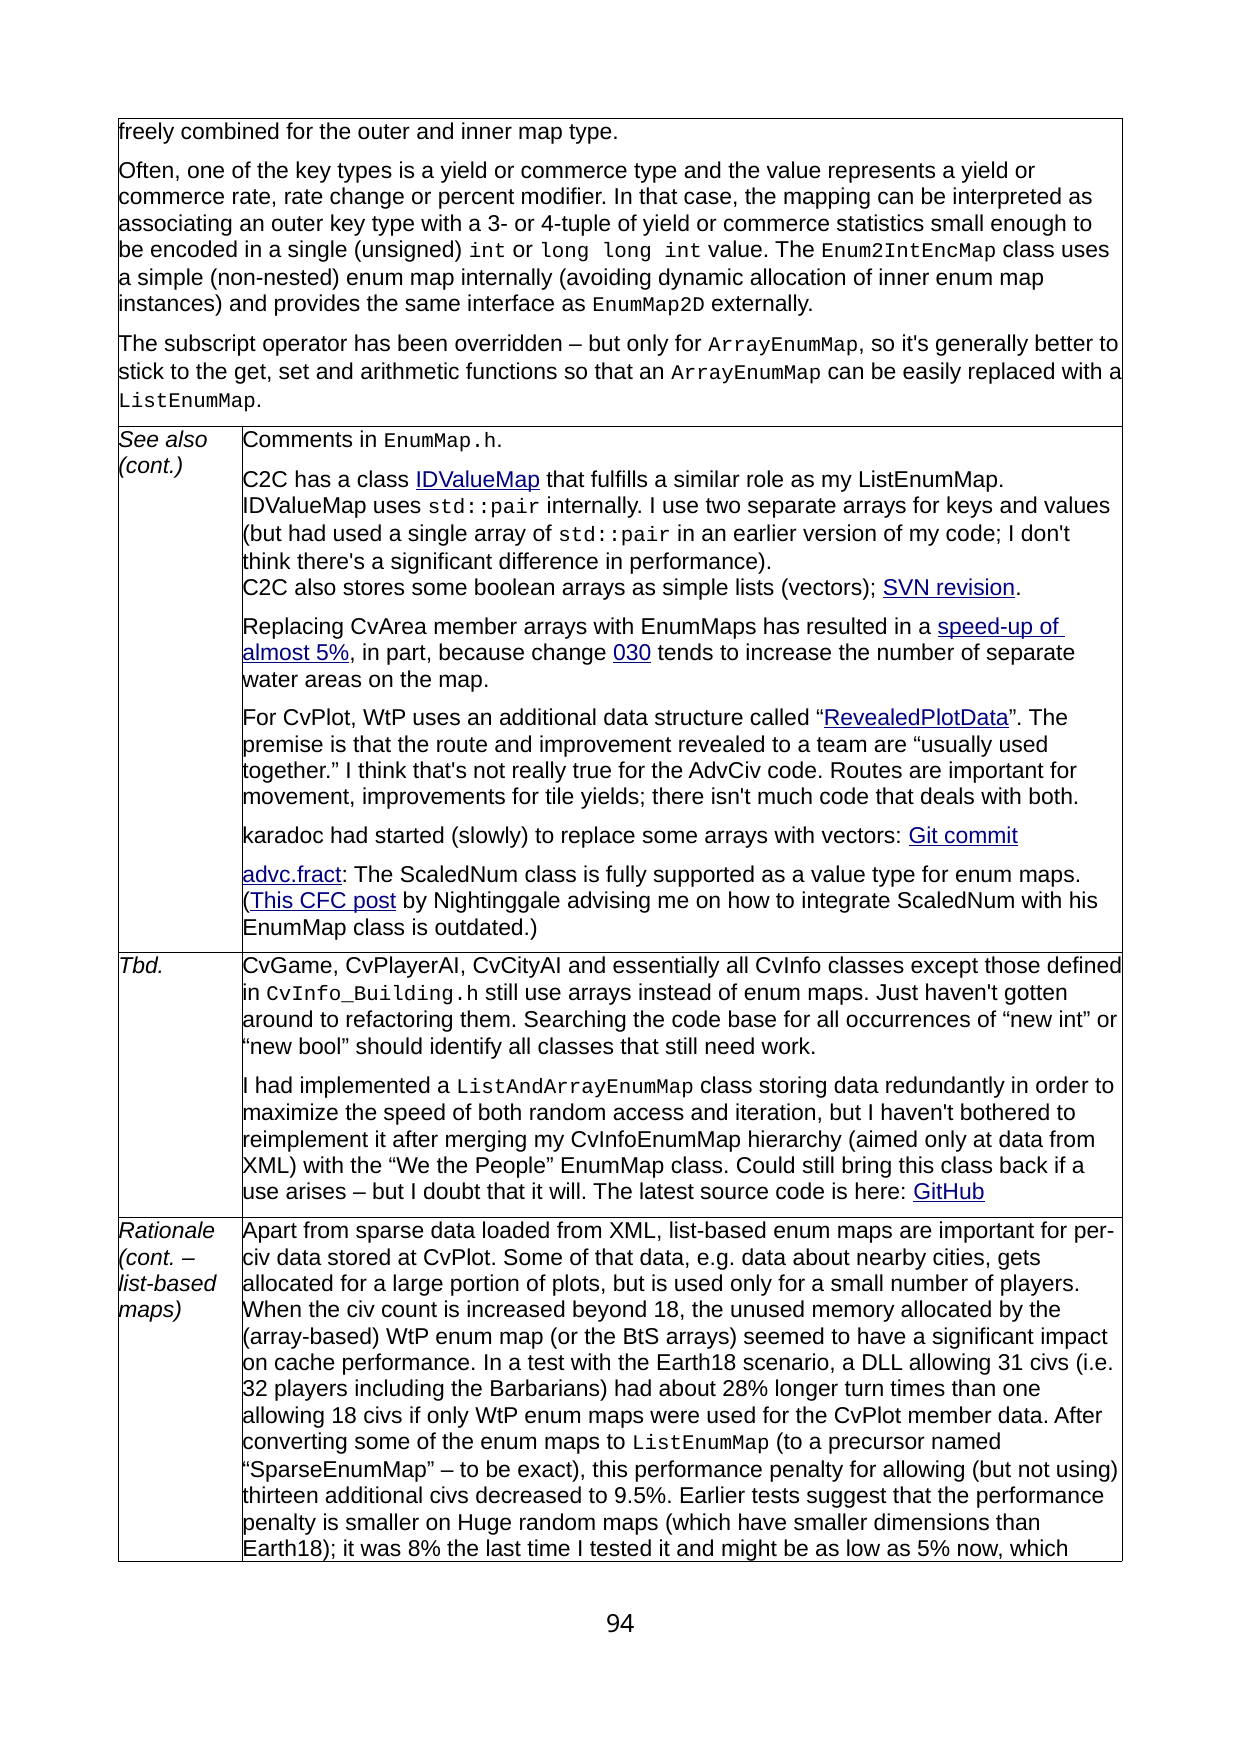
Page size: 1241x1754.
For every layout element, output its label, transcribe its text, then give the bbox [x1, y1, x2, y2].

table_cell Tbd. [119, 953, 242, 1217]
table_cell Apart from sparse data loaded from XML, list-based enum maps are important for per-civ data stored at CvPlot. Some of that data, e.g. data about nearby cities, gets allocated for a large portion of plots, but is used only for a small number of players. When the civ count is increased beyond 18, the unused memory allocated by the (array-based) WtP enum map (or the BtS arrays) seemed to have a significant impact on cache performance. In a test with the Earth18 scenario, a DLL allowing 31 civs (i.e. 32 players including the Barbarians) had about 28% longer turn times than one allowing 18 civs if only WtP enum maps were used for the CvPlot member data. After converting some of the enum maps to ListEnumMap (to a precursor named “SparseEnumMap” – to be exact), this performance penalty for allowing (but not using) thirteen additional civs decreased to 9.5%. Earlier tests suggest that the performance penalty is smaller on Huge random maps (which have smaller dimensions than Earth18); it was 8% the last time I tested it and might be as low as 5% now, which [243, 1218, 1122, 1561]
table_cell CvGame, CvPlayerAI, CvCityAI and essentially all CvInfo classes except those defined in CvInfo_Building.h still use arrays instead of enum maps. Just haven't gotten around to refactoring them. Searching the code base for all occurrences of “new int” or “new bool” should identify all classes that still need work. I had implemented a ListAndArrayEnumMap class storing data redundantly in order to maximize the speed of both random access and iteration, but I haven't bothered to reimplement it after merging my CvInfoEnumMap hierarchy (aimed only at data from XML) with the “We the People” EnumMap class. Could still bring this class back if a use arises – but I doubt that it will. The latest source code is here: GitHub [243, 953, 1122, 1217]
table_cell Rationale (cont. – list-based maps) [119, 1218, 242, 1561]
table_cell See also (cont.) [119, 427, 242, 952]
table_cell freely combined for the outer and inner map type. Often, one of the key types is a yield or commerce type and the value represents a yield or commerce rate, rate change or percent modifier. In that case, the mapping can be interpreted as associating an outer key type with a 3- or 4-tuple of yield or commerce statistics small enough to be encoded in a single (unsigned) int or long long int value. The Enum2IntEncMap class uses a simple (non-nested) enum map internally (avoiding dynamic allocation of inner enum map instances) and provides the same interface as EnumMap2D externally. The subscript operator has been overridden – but only for ArrayEnumMap, so it's generally better to stick to the get, set and arithmetic functions so that an ArrayEnumMap can be easily replaced with a ListEnumMap. [119, 119, 1122, 426]
table_cell Comments in EnumMap.h. C2C has a class IDValueMap that fulfills a similar role as my ListEnumMap. IDValueMap uses std::pair internally. I use two separate arrays for keys and values (but had used a single array of std::pair in an earlier version of my code; I don't think there's a significant difference in performance). C2C also stores some boolean arrays as simple lists (vectors); SVN revision. Replacing CvArea member arrays with EnumMaps has resulted in a speed-up of almost 5%, in part, because change 030 tends to increase the number of separate water areas on the map. For CvPlot, WtP uses an additional data structure called “RevealedPlotData”. The premise is that the route and improvement revealed to a team are “usually used together.” I think that's not really true for the AdvCiv code. Routes are important for movement, improvements for tile yields; there isn't much code that deals with both. karadoc had started (slowly) to replace some arrays with vectors: Git commit advc.fract: The ScaledNum class is fully supported as a value type for enum maps. (This CFC post by Nightinggale advising me on how to integrate ScaledNum with his EnumMap class is outdated.) [243, 427, 1122, 952]
